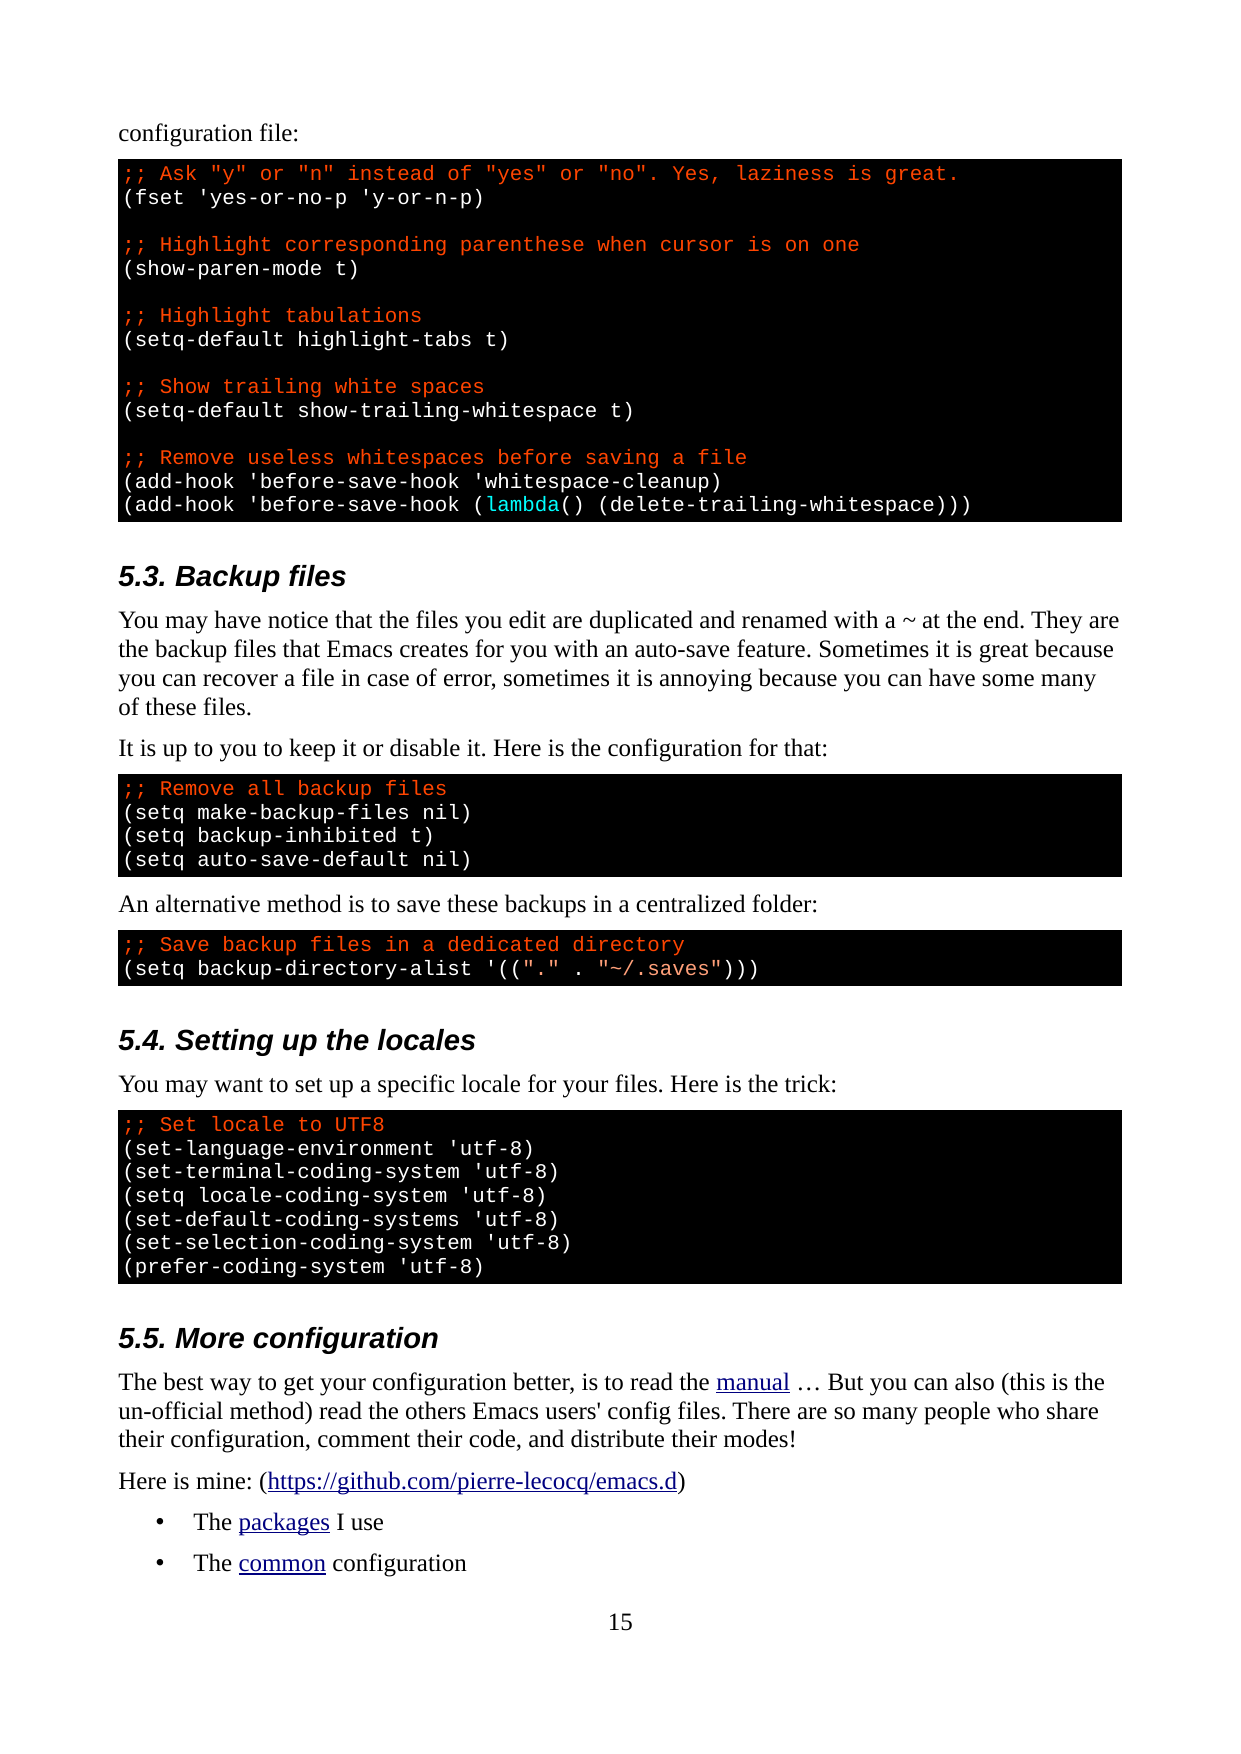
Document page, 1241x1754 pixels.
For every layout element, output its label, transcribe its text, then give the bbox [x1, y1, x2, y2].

text (set-default-coding-systems 'utf-8) [119, 1205, 1121, 1228]
text (set-terminal-coding-system 'utf-8) [119, 1157, 1121, 1181]
text ;; Highlight tabulations [119, 301, 1121, 325]
subtitle More configuration [118, 1321, 1122, 1354]
text ;; Set locale to UTF8 [119, 1111, 1121, 1134]
text (show-paren-mode t) [119, 254, 1121, 278]
text (add-hook 'before-save-hook (lambda() (delete-trailing-whitespace))) [119, 490, 1121, 521]
text (setq backup-inhibited t) [119, 821, 1121, 845]
text (prefer-coding-system 'utf-8) [119, 1252, 1121, 1283]
text You may have notice that the files you edit are duplicated and renamed with a ~ at the end. They are the backup files that Emacs creates for you with an auto-save feature. Sometimes it is great because you can recover a file in case of error, sometimes it is annoying because you can have some many of these files. [118, 605, 1122, 720]
text (add-hook 'before-save-hook 'whitespace-cleanup) [119, 467, 1121, 490]
text (set-selection-coding-system 'utf-8) [119, 1228, 1121, 1252]
list The common configuration [156, 1548, 1122, 1577]
subtitle Backup files [118, 559, 1122, 593]
text ;; Show trailing white spaces [119, 372, 1121, 396]
text You may want to set up a specific locale for your files. Here is the trick: [118, 1069, 1122, 1098]
list The packages I use [156, 1507, 1122, 1536]
text ;; Ask "y" or "n" instead of "yes" or "no". Yes, laziness is great. [119, 160, 1121, 183]
text (setq locale-coding-system 'utf-8) [119, 1181, 1121, 1205]
text ;; Highlight corresponding parenthese when cursor is on one [119, 230, 1121, 254]
text It is up to you to keep it or disable it. Here is the configuration for that: [118, 733, 1122, 762]
text (setq make-backup-files nil) [119, 798, 1121, 821]
text (setq backup-directory-alist '(("." . "~/.saves"))) [119, 954, 1121, 984]
text (setq-default highlight-tabs t) [119, 325, 1121, 348]
text The best way to get your configuration better, is to read the manual … But you can also (this is the un-official method) read the others Emacs users' config files. There are so many people who share their configuration, comment their code, and distribute their modes! [118, 1367, 1122, 1453]
text ;; Save backup files in a dedicated directory [119, 931, 1121, 954]
text (setq auto-save-default nil) [119, 845, 1121, 876]
text (setq-default show-trailing-whitespace t) [119, 396, 1121, 419]
text An alternative method is to save these backups in a centralized folder: [118, 889, 1122, 918]
text ;; Remove all backup files [119, 775, 1121, 798]
text (fset 'yes-or-no-p 'y-or-n-p) [119, 183, 1121, 207]
text Here is mine: (https://github.com/pierre-lecocq/emacs.d) [118, 1466, 1122, 1494]
subtitle Setting up the locales [118, 1023, 1122, 1056]
text configuration file: [118, 118, 1122, 147]
text ;; Remove useless whitespaces before saving a file [119, 443, 1121, 467]
text (set-language-environment 'utf-8) [119, 1134, 1121, 1157]
